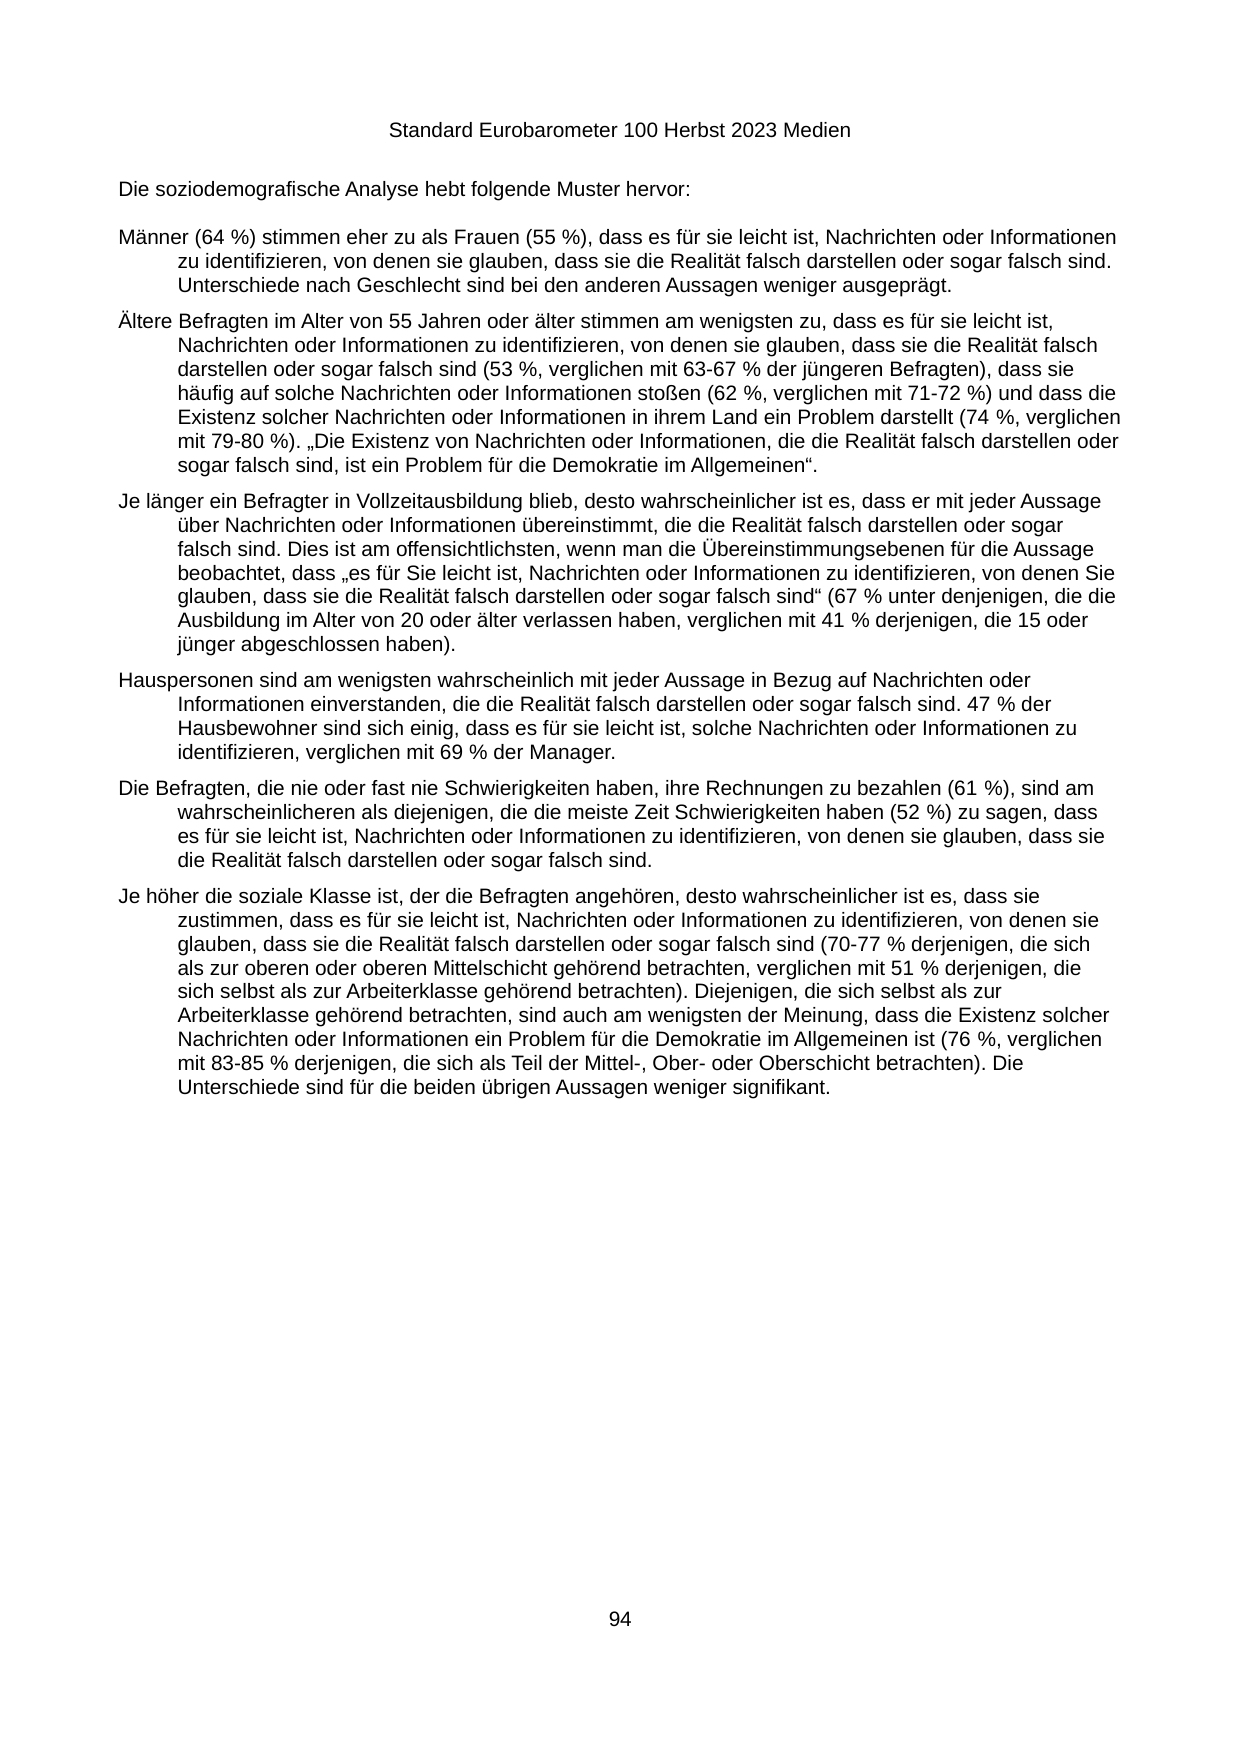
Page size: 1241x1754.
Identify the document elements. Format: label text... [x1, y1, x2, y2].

text Ältere Befragten im Alter von 55 Jahren oder älter stimmen am wenigsten zu, dass es für sie leicht ist, Nachrichten oder Informationen zu identifizieren, von denen sie glauben, dass sie die Realität falsch darstellen oder sogar falsch sind (53 %, verglichen mit 63-67 % der jüngeren Befragten), dass sie häufig auf solche Nachrichten oder Informationen stoßen (62 %, verglichen mit 71-72 %) und dass die Existenz solcher Nachrichten oder Informationen in ihrem Land ein Problem darstellt (74 %, verglichen mit 79-80 %). „Die Existenz von Nachrichten oder Informationen, die die Realität falsch darstellen oder sogar falsch sind, ist ein Problem für die Demokratie im Allgemeinen“. [118, 309, 1122, 477]
text Je höher die soziale Klasse ist, der die Befragten angehören, desto wahrscheinlicher ist es, dass sie zustimmen, dass es für sie leicht ist, Nachrichten oder Informationen zu identifizieren, von denen sie glauben, dass sie die Realität falsch darstellen oder sogar falsch sind (70-77 % derjenigen, die sich als zur oberen oder oberen Mittelschicht gehörend betrachten, verglichen mit 51 % derjenigen, die sich selbst als zur Arbeiterklasse gehörend betrachten). Diejenigen, die sich selbst als zur Arbeiterklasse gehörend betrachten, sind auch am wenigsten der Meinung, dass die Existenz solcher Nachrichten oder Informationen ein Problem für die Demokratie im Allgemeinen ist (76 %, verglichen mit 83-85 % derjenigen, die sich als Teil der Mittel-, Ober- oder Oberschicht betrachten). Die Unterschiede sind für die beiden übrigen Aussagen weniger signifikant. [118, 883, 1122, 1099]
text Männer (64 %) stimmen eher zu als Frauen (55 %), dass es für sie leicht ist, Nachrichten oder Informationen zu identifizieren, von denen sie glauben, dass sie die Realität falsch darstellen oder sogar falsch sind. Unterschiede nach Geschlecht sind bei den anderen Aussagen weniger ausgeprägt. [118, 225, 1122, 297]
text Die Befragten, die nie oder fast nie Schwierigkeiten haben, ihre Rechnungen zu bezahlen (61 %), sind am wahrscheinlicheren als diejenigen, die die meiste Zeit Schwierigkeiten haben (52 %) zu sagen, dass es für sie leicht ist, Nachrichten oder Informationen zu identifizieren, von denen sie glauben, dass sie die Realität falsch darstellen oder sogar falsch sind. [118, 776, 1122, 872]
text Die soziodemografische Analyse hebt folgende Muster hervor: [118, 177, 1122, 201]
text Hauspersonen sind am wenigsten wahrscheinlich mit jeder Aussage in Bezug auf Nachrichten oder Informationen einverstanden, die die Realität falsch darstellen oder sogar falsch sind. 47 % der Hausbewohner sind sich einig, dass es für sie leicht ist, solche Nachrichten oder Informationen zu identifizieren, verglichen mit 69 % der Manager. [118, 668, 1122, 764]
text Je länger ein Befragter in Vollzeitausbildung blieb, desto wahrscheinlicher ist es, dass er mit jeder Aussage über Nachrichten oder Informationen übereinstimmt, die die Realität falsch darstellen oder sogar falsch sind. Dies ist am offensichtlichsten, wenn man die Übereinstimmungsebenen für die Aussage beobachtet, dass „es für Sie leicht ist, Nachrichten oder Informationen zu identifizieren, von denen Sie glauben, dass sie die Realität falsch darstellen oder sogar falsch sind“ (67 % unter denjenigen, die die Ausbildung im Alter von 20 oder älter verlassen haben, verglichen mit 41 % derjenigen, die 15 oder jünger abgeschlossen haben). [118, 488, 1122, 656]
